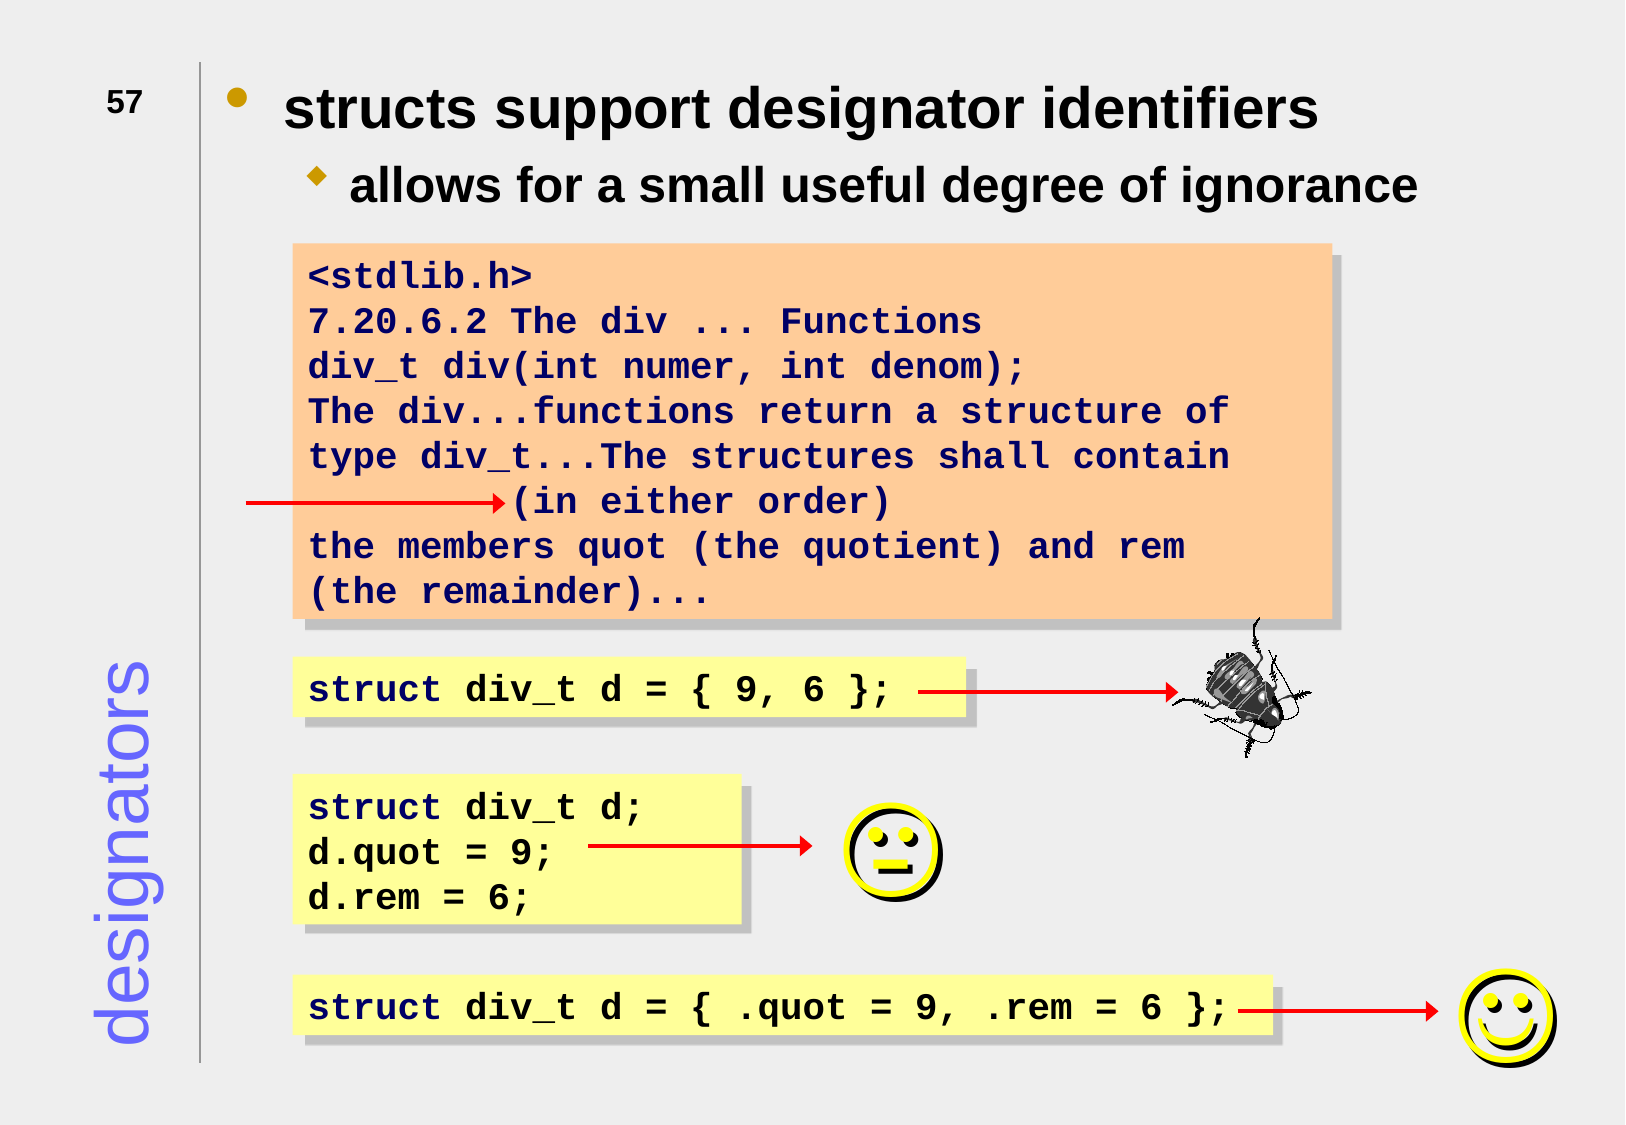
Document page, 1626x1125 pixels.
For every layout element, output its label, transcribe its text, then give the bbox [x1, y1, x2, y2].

list structs support designator identifiers allows for a small useful degree of ignorance [212, 62, 1550, 1063]
text_box struct div_t d = { 9, 6 }; [292, 656, 967, 718]
text_box struct div_t d; d.quot = 9; d.rem = 6; [292, 773, 742, 925]
text_box [1206, 652, 1294, 727]
text_box struct div_t d = { .quot = 9, .rem = 6 }; [292, 974, 1274, 1036]
text_box  [824, 762, 1013, 929]
title designators [50, 187, 188, 1063]
text_box <stdlib.h> 7.20.6.2 The div ... Functions div_t div(int numer, int denom); The div...functions return a structure of type div_t...The structures shall contain (in either order) the members quot (the quotient) and rem (the remainder)... [292, 243, 1333, 619]
text_box [1194, 698, 1208, 706]
text_box  [1438, 928, 1626, 1095]
text_box [1248, 723, 1257, 738]
